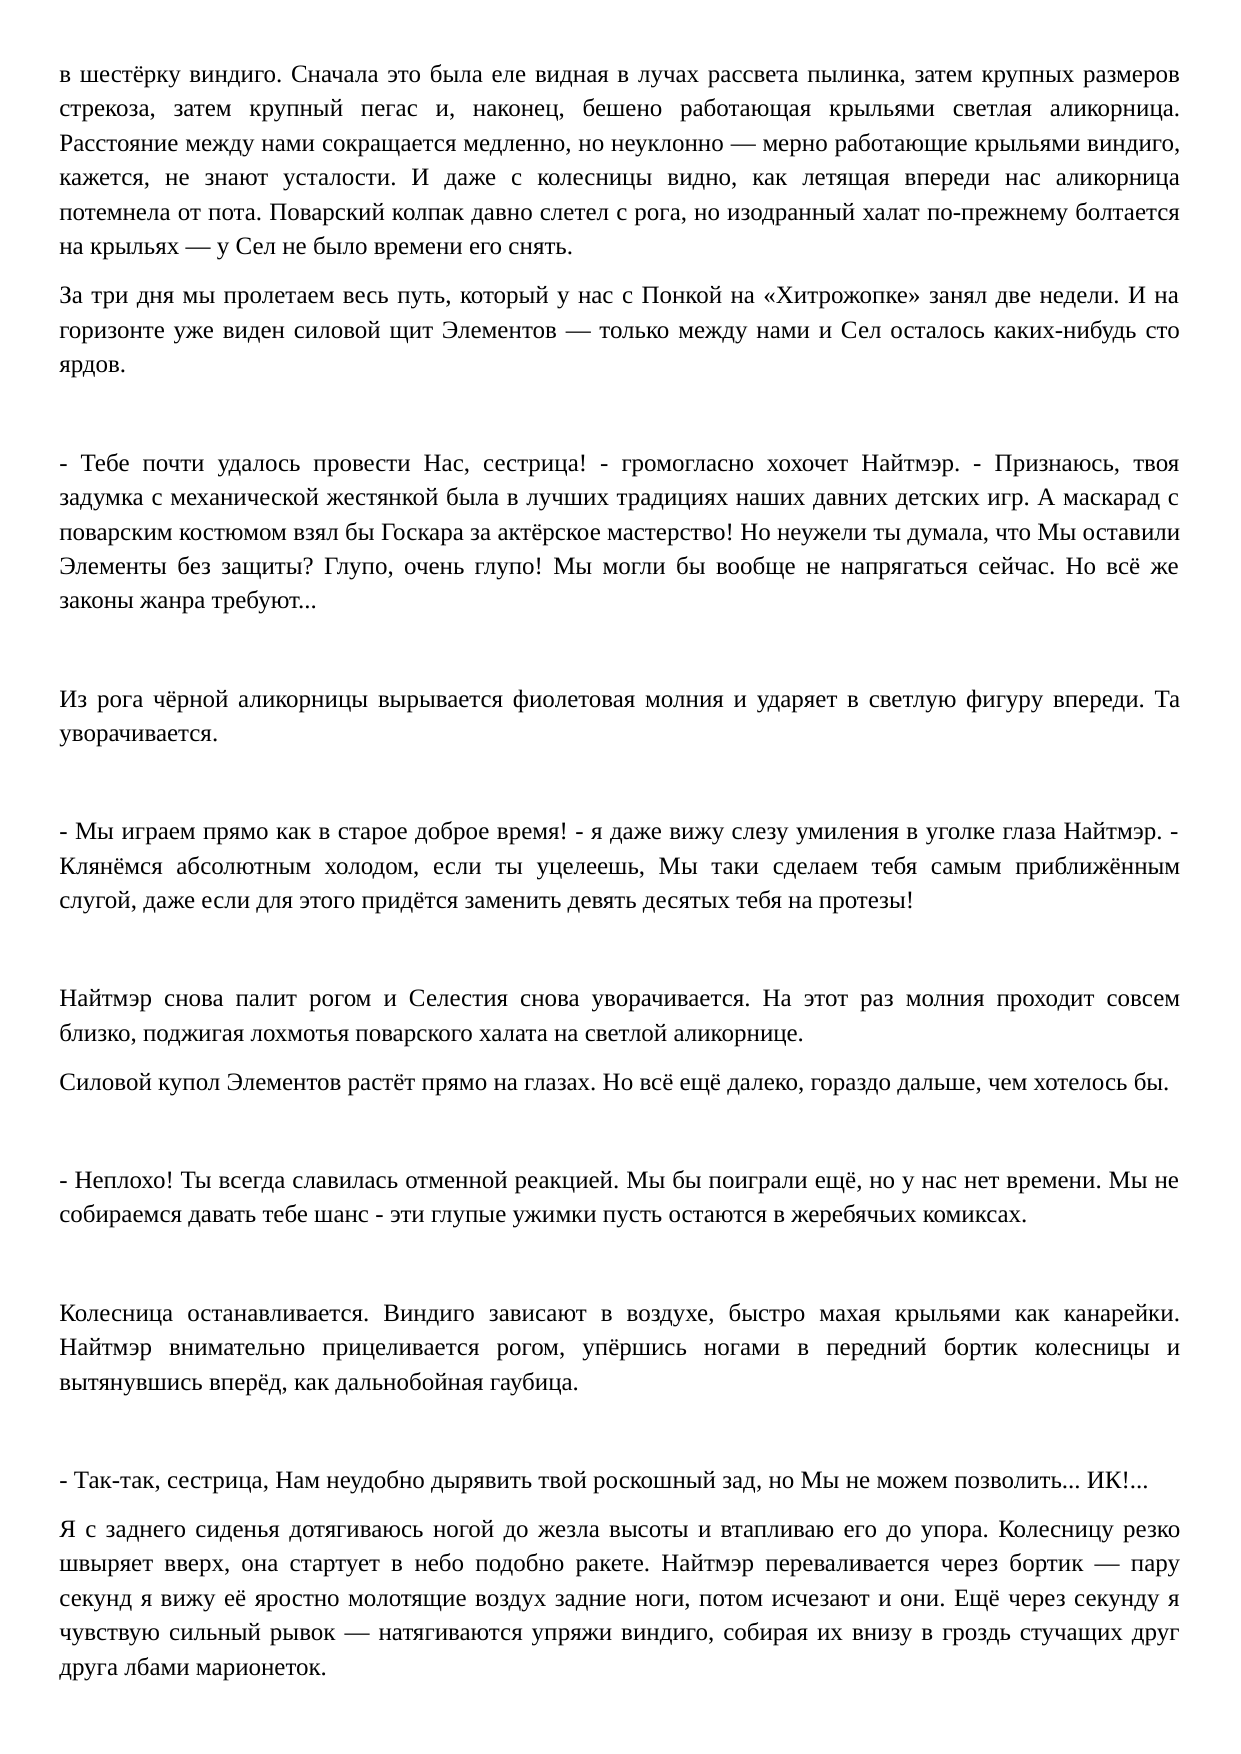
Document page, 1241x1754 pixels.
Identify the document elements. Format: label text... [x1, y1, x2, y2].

text - Тебе почти удалось провести Нас, сестрица! - громогласно хохочет Найтмэр. - Признаюсь, твоя задумка с механической жестянкой была в лучших традициях наших давних детских игр. А маскарад с поварским костюмом взял бы Госкара за актёрское мастерство! Но неужели ты думала, что Мы оставили Элементы без защиты? Глупо, очень глупо! Мы могли бы вообще не напрягаться сейчас. Но всё же законы жанра требуют... [59, 448, 1181, 614]
text Силовой купол Элементов растёт прямо на глазах. Но всё ещё далеко, гораздо дальше, чем хотелось бы. [59, 1067, 1181, 1096]
text Из рога чёрной аликорницы вырывается фиолетовая молния и ударяет в светлую фигуру впереди. Та уворачивается. [59, 684, 1181, 747]
text За три дня мы пролетаем весь путь, который у нас с Понкой на «Хитрожопке» занял две недели. И на горизонте уже виден силовой щит Элементов — только между нами и Сел осталось каких-нибудь сто ярдов. [59, 281, 1181, 378]
text Колесница останавливается. Виндиго зависают в воздухе, быстро махая крыльями как канарейки. Найтмэр внимательно прицеливается рогом, упёршись ногами в передний бортик колесницы и вытянувшись вперёд, как дальнобойная гаубица. [59, 1298, 1181, 1395]
text - Неплохо! Ты всегда славилась отменной реакцией. Мы бы поиграли ещё, но у нас нет времени. Мы не собираемся давать тебе шанс - эти глупые ужимки пусть остаются в жеребячьих комиксах. [59, 1165, 1181, 1228]
text - Так-так, сестрица, Нам неудобно дырявить твой роскошный зад, но Мы не можем позволить... ИК!... [59, 1465, 1181, 1493]
text - Мы играем прямо как в старое доброе время! - я даже вижу слезу умиления в уголке глаза Найтмэр. - Клянёмся абсолютным холодом, если ты уцелеешь, Мы таки сделаем тебя самым приближённым слугой, даже если для этого придётся заменить девять десятых тебя на протезы! [59, 816, 1181, 914]
text в шестёрку виндиго. Сначала это была еле видная в лучах рассвета пылинка, затем крупных размеров стрекоза, затем крупный пегас и, наконец, бешено работающая крыльями светлая аликорница. Расстояние между нами сокращается медленно, но неуклонно — мерно работающие крыльями виндиго, кажется, не знают усталости. И даже с колесницы видно, как летящая впереди нас аликорница потемнела от пота. Поварский колпак давно слетел с рога, но изодранный халат по-прежнему болтается на крыльях — у Сел не было времени его снять. [59, 59, 1181, 260]
text Найтмэр снова палит рогом и Селестия снова уворачивается. На этот раз молния проходит совсем близко, поджигая лохмотья поварского халата на светлой аликорнице. [59, 983, 1181, 1047]
text Я с заднего сиденья дотягиваюсь ногой до жезла высоты и втапливаю его до упора. Колесницу резко швыряет вверх, она стартует в небо подобно ракете. Найтмэр переваливается через бортик — пару секунд я вижу её яростно молотящие воздух задние ноги, потом исчезают и они. Ещё через секунду я чувствую сильный рывок — натягиваются упряжи виндиго, собирая их внизу в гроздь стучащих друг друга лбами марионеток. [59, 1514, 1181, 1680]
